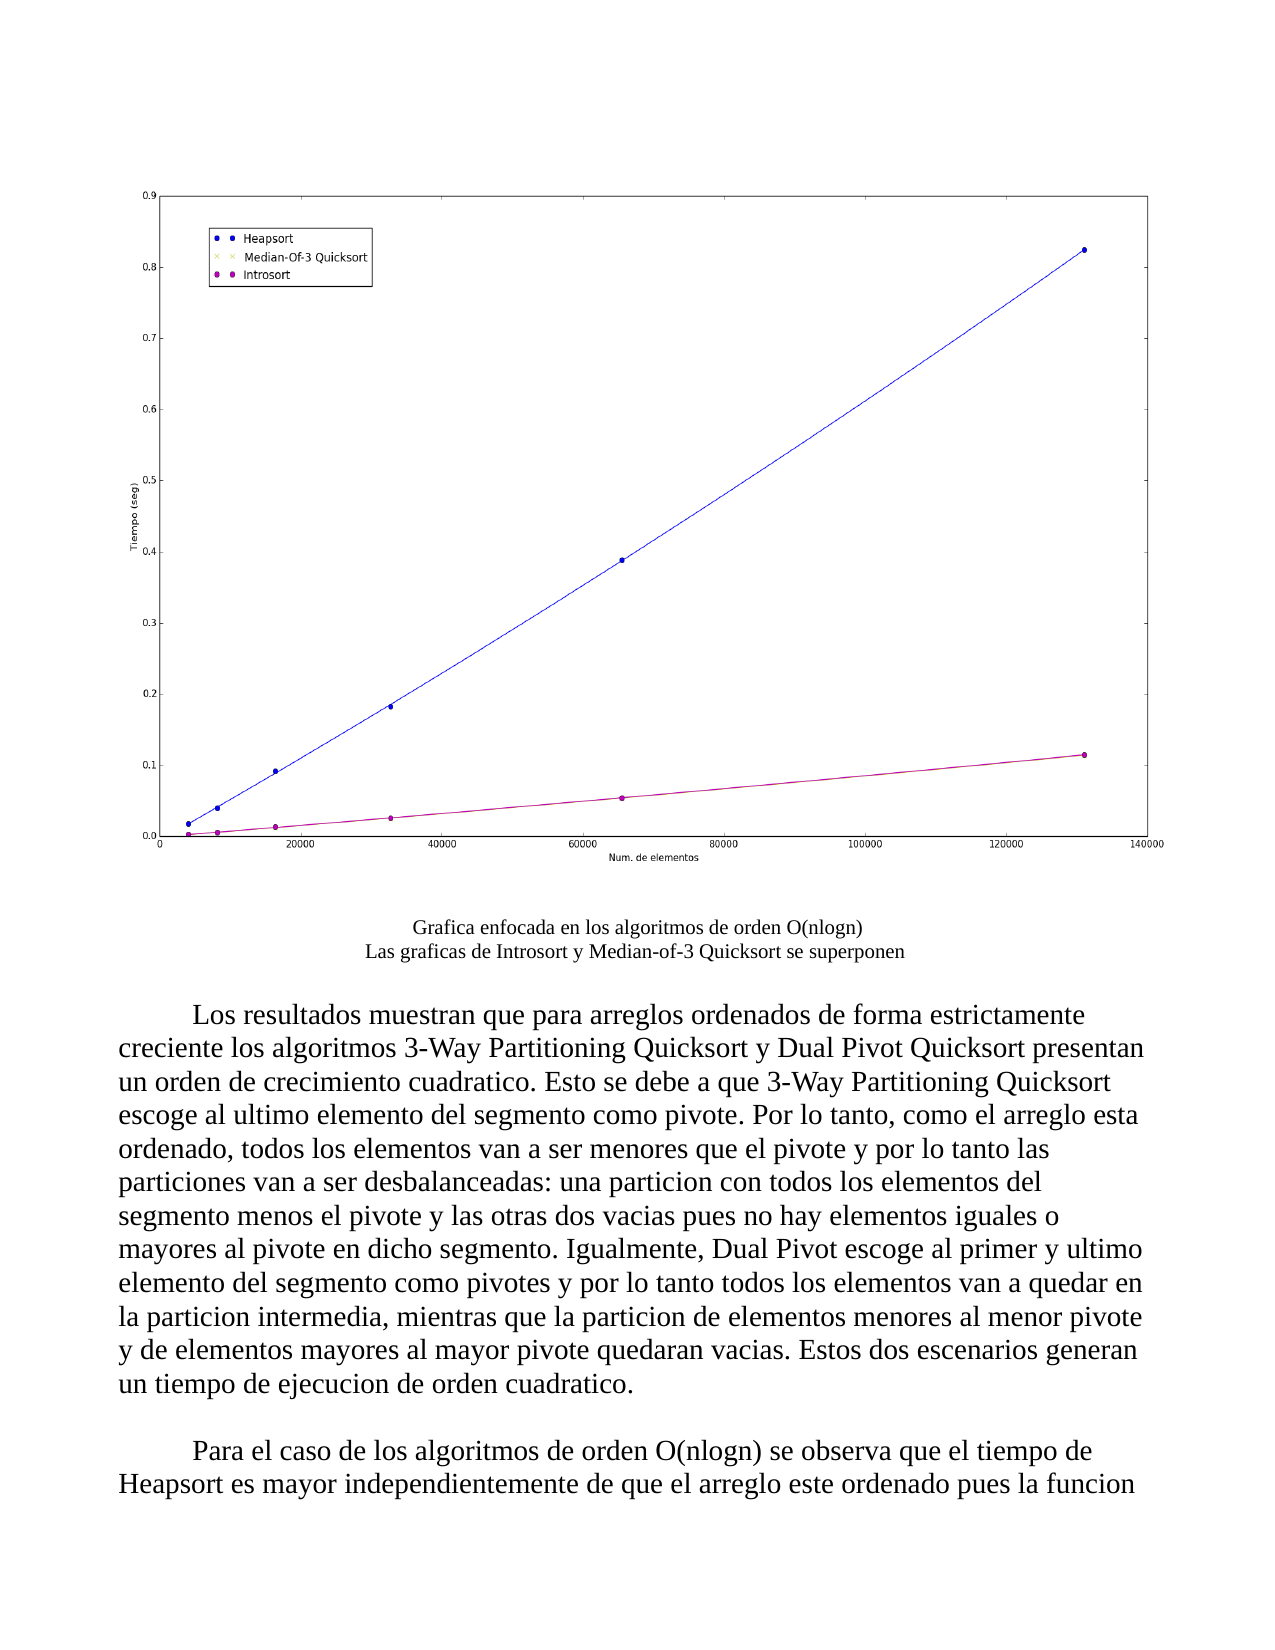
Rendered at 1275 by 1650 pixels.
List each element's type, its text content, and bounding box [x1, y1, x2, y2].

text Grafica enfocada en los algoritmos de orden O(nlogn) [118, 916, 1157, 939]
text Para el caso de los algoritmos de orden O(nlogn) se observa que el tiempo de Heapsort es mayor independientemente de que el arreglo este ordenado pues la funcion [118, 1433, 1157, 1500]
text Los resultados muestran que para arreglos ordenados de forma estrictamente creciente los algoritmos 3-Way Partitioning Quicksort y Dual Pivot Quicksort presentan un orden de crecimiento cuadratico. Esto se debe a que 3-Way Partitioning Quicksort escoge al ultimo elemento del segmento como pivote. Por lo tanto, como el arreglo esta ordenado, todos los elementos van a ser menores que el pivote y por lo tanto las particiones van a ser desbalanceadas: una particion con todos los elementos del segmento menos el pivote y las otras dos vacias pues no hay elementos iguales o mayores al pivote en dicho segmento. Igualmente, Dual Pivot escoge al primer y ultimo elemento del segmento como pivotes y por lo tanto todos los elementos van a quedar en la particion intermedia, mientras que la particion de elementos menores al menor pivote y de elementos mayores al mayor pivote quedaran vacias. Estos dos escenarios generan un tiempo de ejecucion de orden cuadratico. [118, 997, 1157, 1399]
picture [0, 116, 1274, 916]
text Las graficas de Introsort y Median-of-3 Quicksort se superponen [118, 939, 1157, 963]
